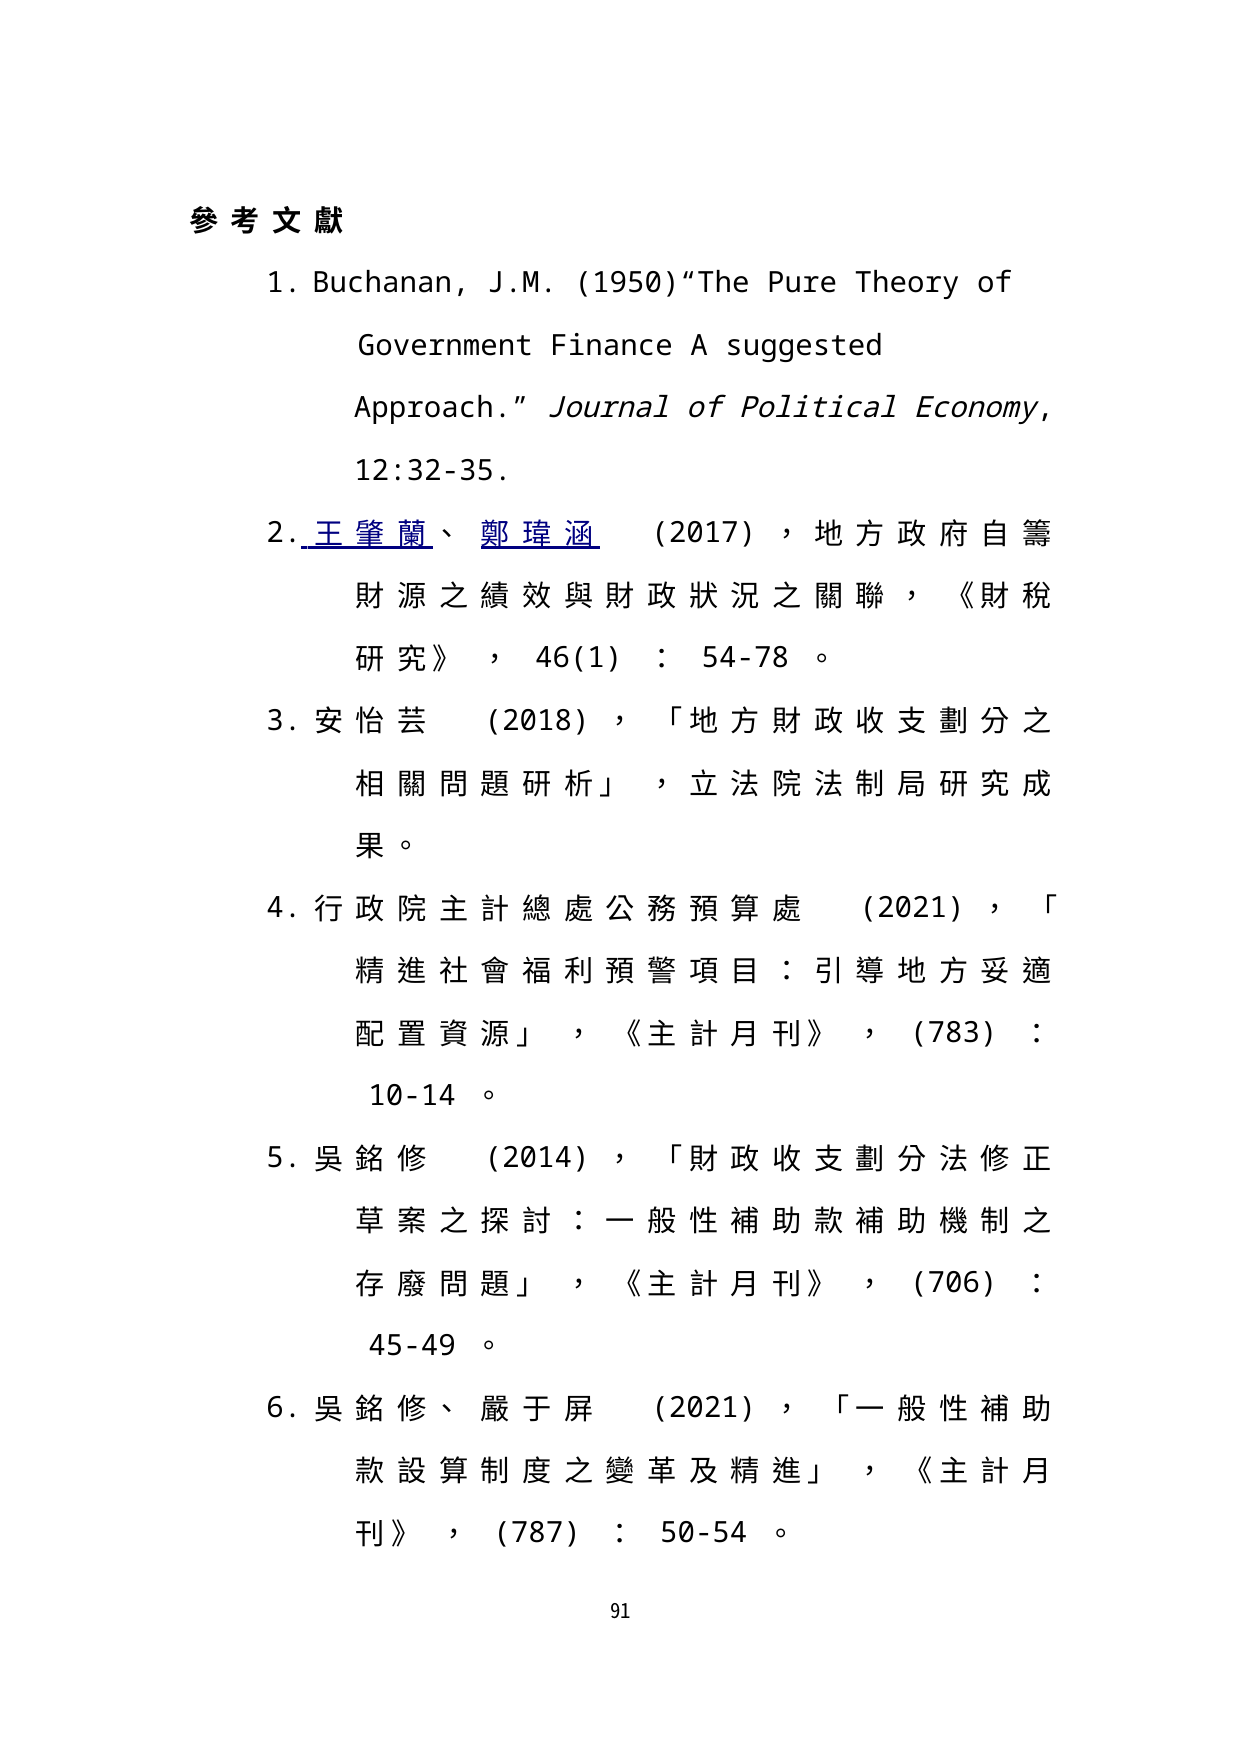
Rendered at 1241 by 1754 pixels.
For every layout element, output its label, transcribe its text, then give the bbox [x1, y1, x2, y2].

list 王肇蘭、鄭瑋涵 (2017)，地方政府自籌財源之績效與財政狀況之關聯，《財稅研究》，46(1)：54-78。 [242, 490, 1058, 677]
text 參考文獻 [183, 177, 1058, 240]
list 吳銘修、嚴于屏 (2021)，「一般性補助款設算制度之變革及精進」，《主計月刊》，(787)：50-54。 [242, 1365, 1058, 1552]
list 吳銘修 (2014)，「財政收支劃分法修正草案之探討：一般性補助款補助機制之存廢問題」，《主計月刊》，(706)：45-49。 [242, 1115, 1058, 1365]
list 安怡芸 (2018)，「地方財政收支劃分之相關問題研析」，立法院法制局研究成果。 [242, 677, 1058, 865]
list Buchanan, J.M. (1950)“The Pure Theory of Government Finance A suggested Approach.” Journal of Political Economy, 12:32-35. [242, 240, 1058, 490]
list 行政院主計總處公務預算處 (2021)，「精進社會福利預警項目：引導地方妥適配置資源」，《主計月刊》，(783)：10-14。 [242, 865, 1058, 1115]
